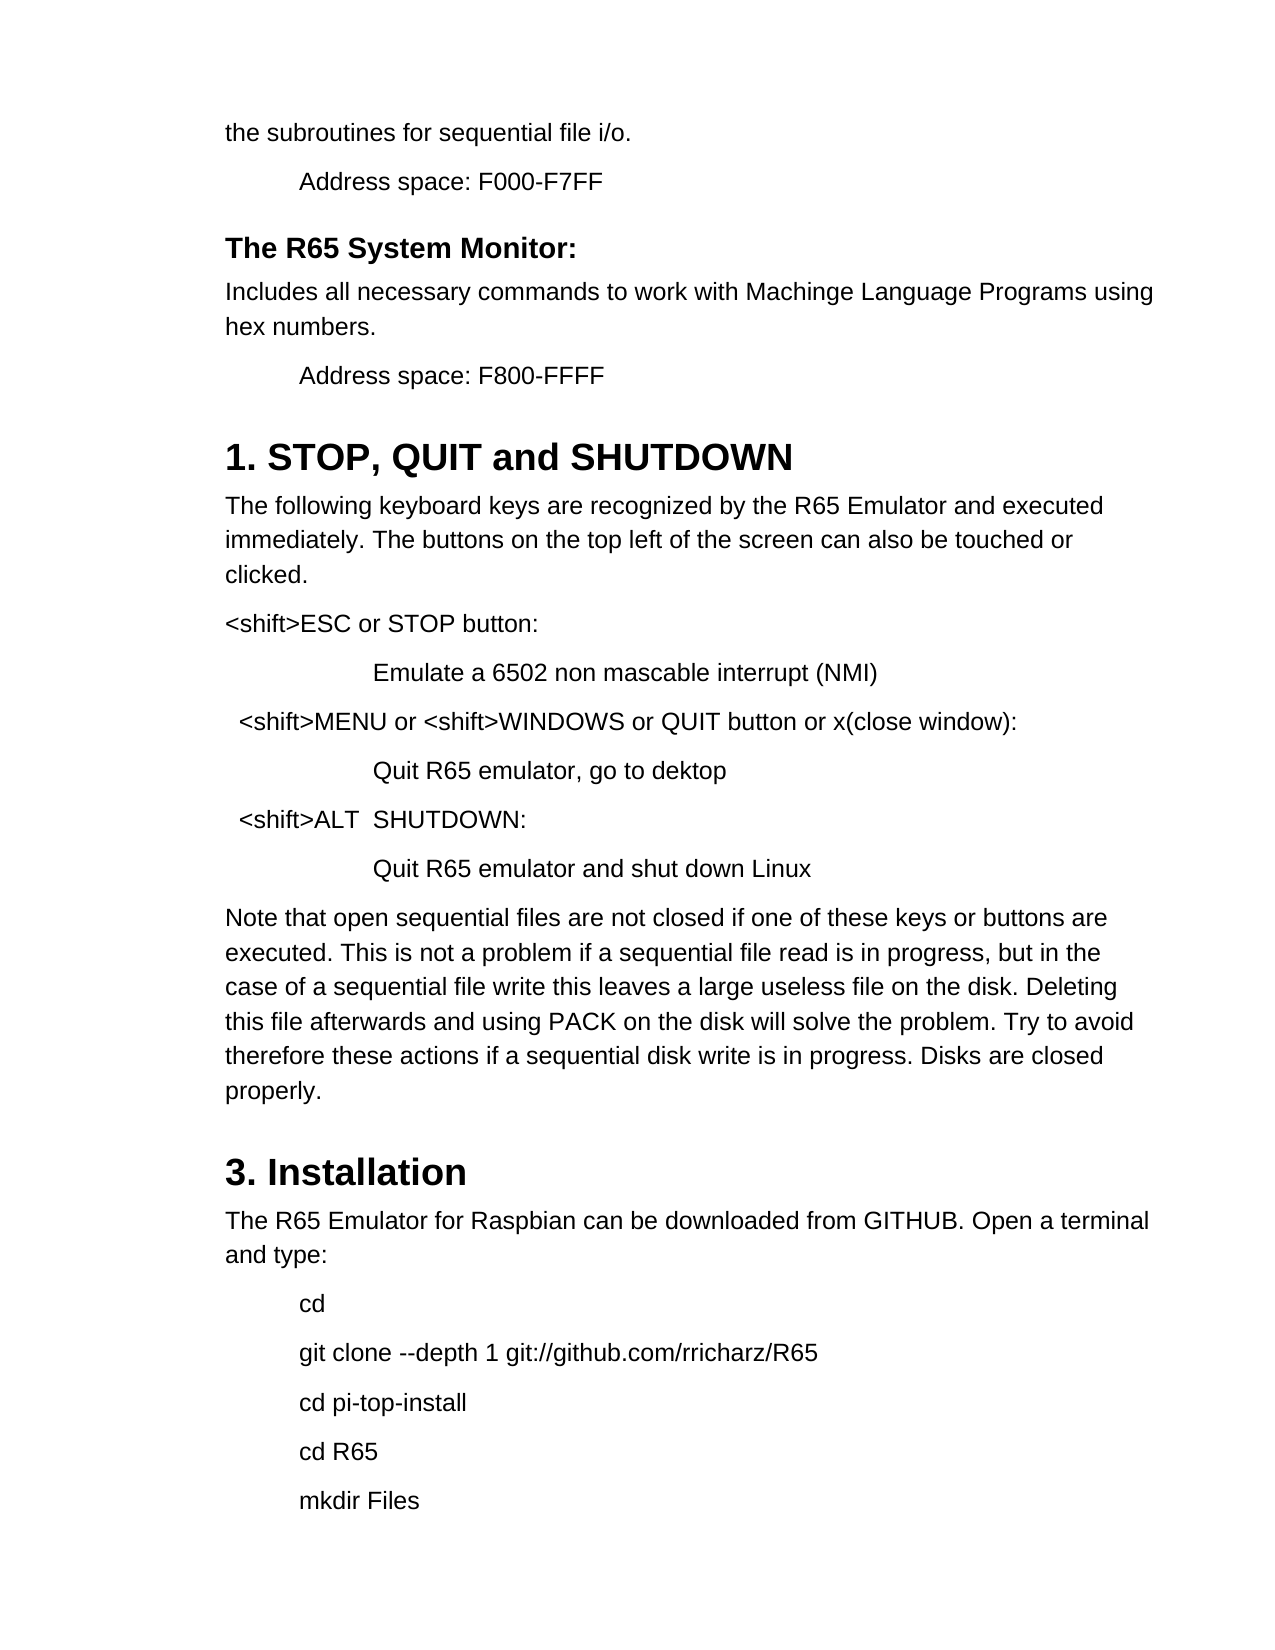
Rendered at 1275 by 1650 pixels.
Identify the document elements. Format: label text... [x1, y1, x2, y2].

text mkdir Files [299, 1486, 1157, 1514]
text <shift>MENU or <shift>WINDOWS or QUIT button or x(close window): [225, 707, 1157, 736]
subtitle 3. Installation [225, 1150, 1157, 1193]
text Address space: F000-F7FF [225, 167, 1157, 196]
text Emulate a 6502 non mascable interrupt (NMI) [225, 658, 1157, 687]
text The following keyboard keys are recognized by the R65 Emulator and executed immediately. The buttons on the top left of the screen can also be touched or clicked. [225, 491, 1157, 588]
text <shift>ALT SHUTDOWN: [225, 805, 1157, 834]
text cd pi-top-install [299, 1387, 1157, 1416]
text Quit R65 emulator and shut down Linux [225, 854, 1157, 883]
text Quit R65 emulator, go to dektop [225, 756, 1157, 785]
subtitle The R65 System Monitor: [225, 231, 1157, 264]
subtitle 1. STOP, QUIT and SHUTDOWN [225, 435, 1157, 478]
text cd [299, 1289, 1157, 1318]
text The R65 Emulator for Raspbian can be downloaded from GITHUB. Open a terminal and type: [225, 1206, 1157, 1269]
text cd R65 [299, 1437, 1157, 1465]
text git clone --depth 1 git://github.com/rricharz/R65 [299, 1338, 1157, 1367]
text Includes all necessary commands to work with Machinge Language Programs using hex numbers. [225, 277, 1157, 340]
text the subroutines for sequential file i/o. [225, 118, 1157, 147]
text Note that open sequential files are not closed if one of these keys or buttons are executed. This is not a problem if a sequential file read is in progress, but in the case of a sequential file write this leaves a large useless file on the disk. Deleting this file afterwards and using PACK on the disk will solve the problem. Try to avoid therefore these actions if a sequential disk write is in progress. Disks are closed properly. [225, 903, 1157, 1104]
text Address space: F800-FFFF [225, 361, 1157, 389]
text <shift>ESC or STOP button: [225, 609, 1157, 638]
